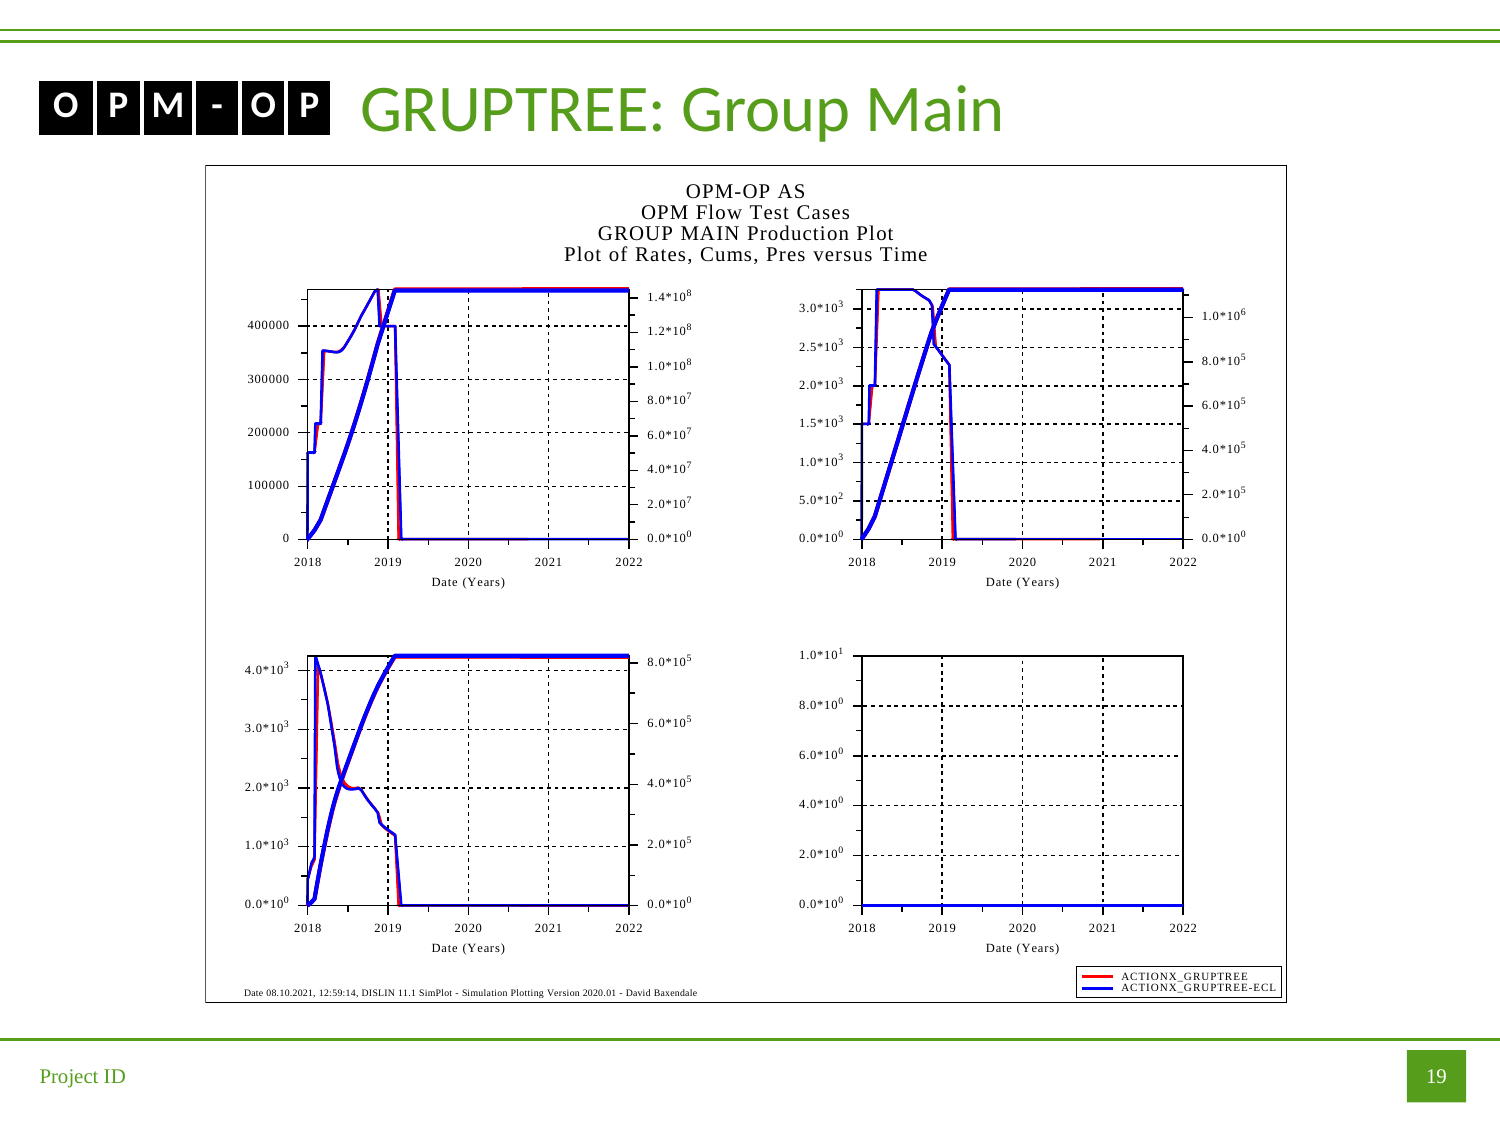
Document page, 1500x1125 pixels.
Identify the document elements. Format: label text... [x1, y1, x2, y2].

title GRUPTREE: Group Main [360, 77, 1425, 153]
picture [205, 165, 1391, 1004]
